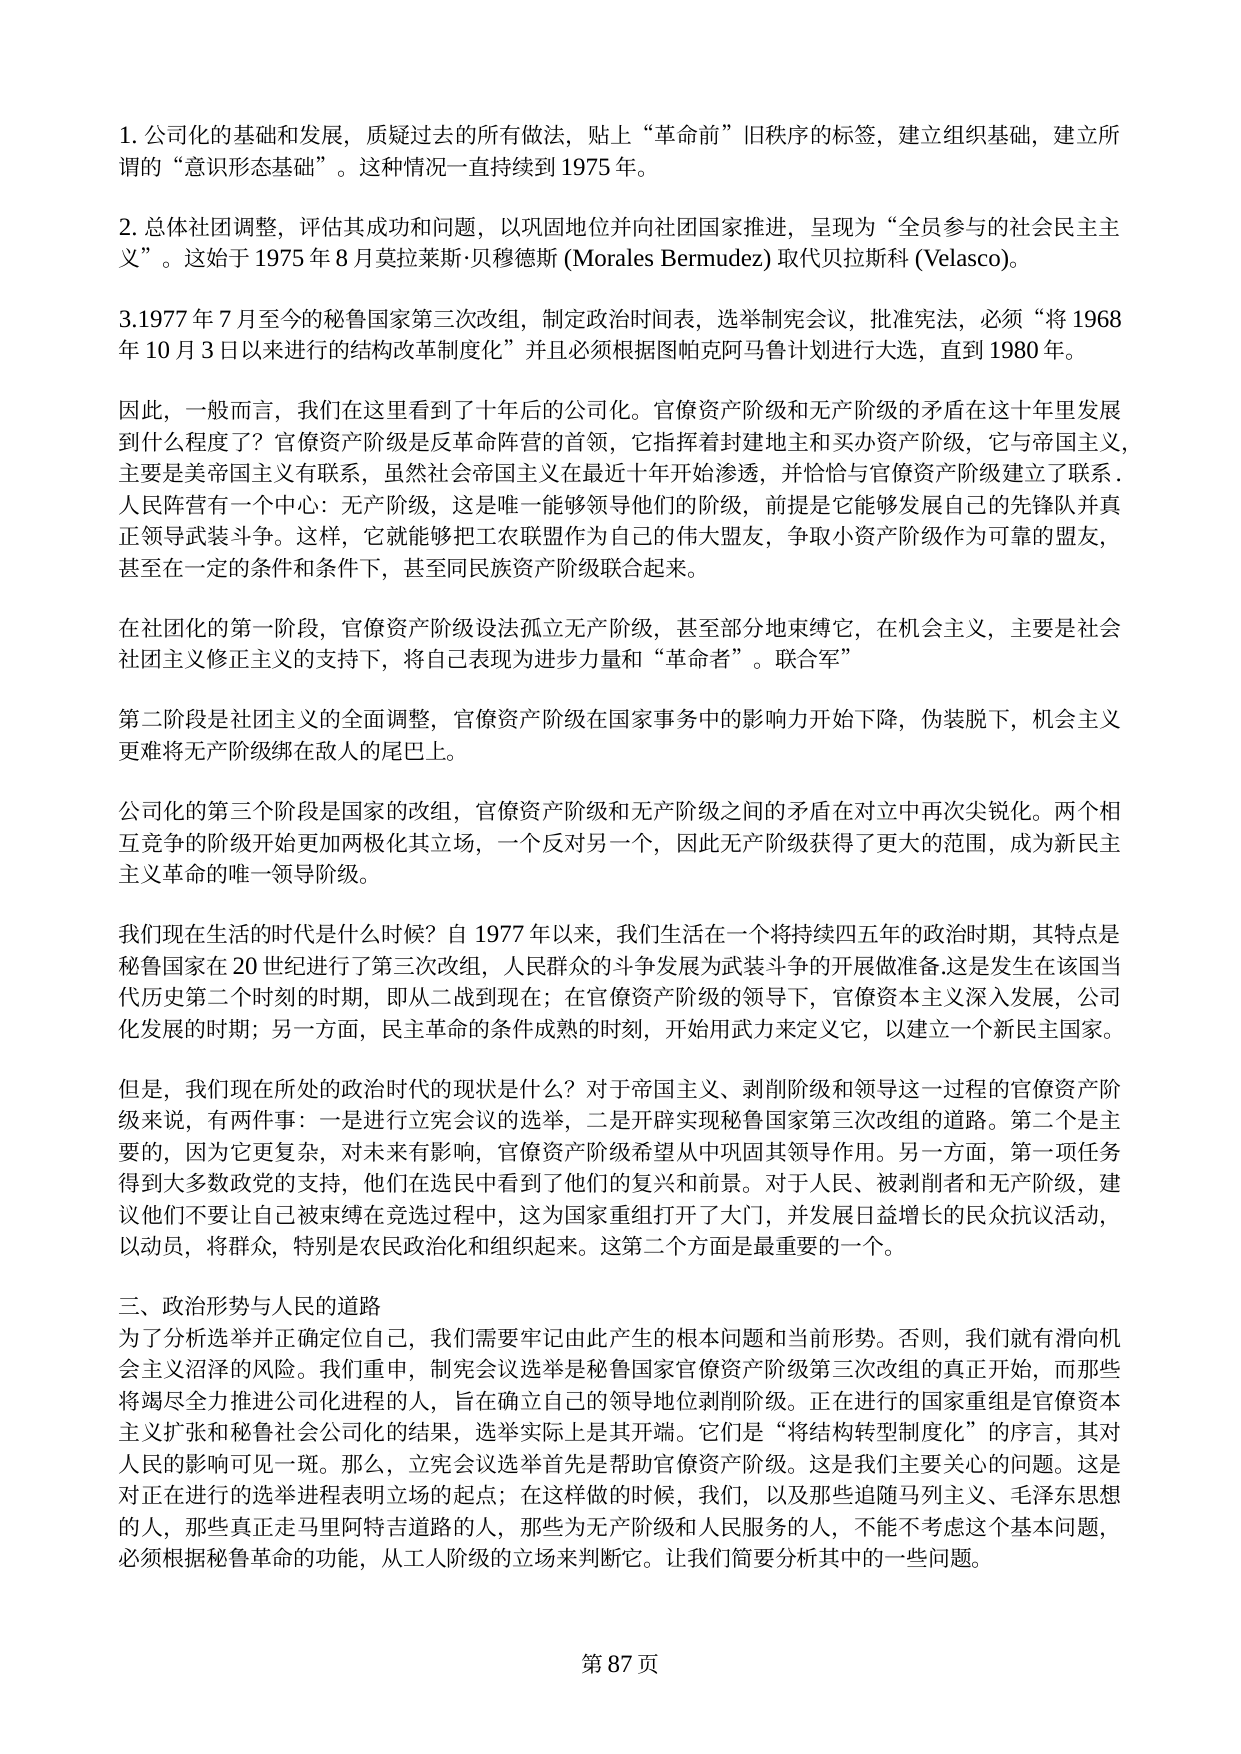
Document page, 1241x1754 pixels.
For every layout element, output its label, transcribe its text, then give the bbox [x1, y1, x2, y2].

text 为了分析选举并正确定位自己，我们需要牢记由此产生的根本问题和当前形势。否则，我们就有滑向机会主义沼泽的风险。我们重申，制宪会议选举是秘鲁国家官僚资产阶级第三次改组的真正开始，而那些将竭尽全力推进公司化进程的人，旨在确立自己的领导地位剥削阶级。正在进行的国家重组是官僚资本主义扩张和秘鲁社会公司化的结果，选举实际上是其开端。它们是“将结构转型制度化”的序言，其对人民的影响可见一斑。那么，立宪会议选举首先是帮助官僚资产阶级。这是我们主要关心的问题。这是对正在进行的选举进程表明立场的起点；在这样做的时候，我们，以及那些追随马列主义、毛泽东思想的人，那些真正走马里阿特吉道路的人，那些为无产阶级和人民服务的人，不能不考虑这个基本问题，必须根据秘鲁革命的功能，从工人阶级的立场来判断它。让我们简要分析其中的一些问题。 [118, 1321, 1122, 1573]
text 2. 总体社团调整，评估其成功和问题，以巩固地位并向社团国家推进，呈现为“全员参与的社会民主主义”。这始于1975年8月莫拉莱斯·贝穆德斯 (Morales Bermudez) 取代贝拉斯科 (Velasco)。 [118, 210, 1122, 273]
text 因此，一般而言，我们在这里看到了十年后的公司化。官僚资产阶级和无产阶级的矛盾在这十年里发展到什么程度了？官僚资产阶级是反革命阵营的首领，它指挥着封建地主和买办资产阶级，它与帝国主义，主要是美帝国主义有联系，虽然社会帝国主义在最近十年开始渗透，并恰恰与官僚资产阶级建立了联系.人民阵营有一个中心：无产阶级，这是唯一能够领导他们的阶级，前提是它能够发展自己的先锋队并真正领导武装斗争。这样，它就能够把工农联盟作为自己的伟大盟友，争取小资产阶级作为可靠的盟友，甚至在一定的条件和条件下，甚至同民族资产阶级联合起来。 [118, 393, 1122, 582]
text 1. 公司化的基础和发展，质疑过去的所有做法，贴上“革命前”旧秩序的标签，建立组织基础，建立所谓的“意识形态基础”。这种情况一直持续到1975年。 [118, 118, 1122, 181]
text 3.1977年7月至今的秘鲁国家第三次改组，制定政治时间表，选举制宪会议，批准宪法，必须“将1968年10月3日以来进行的结构改革制度化”并且必须根据图帕克阿马鲁计划进行大选，直到1980年。 [118, 302, 1122, 365]
text 公司化的第三个阶段是国家的改组，官僚资产阶级和无产阶级之间的矛盾在对立中再次尖锐化。两个相互竞争的阶级开始更加两极化其立场，一个反对另一个，因此无产阶级获得了更大的范围，成为新民主主义革命的唯一领导阶级。 [118, 794, 1122, 889]
text 三、政治形势与人民的道路 [118, 1289, 1122, 1321]
text 在社团化的第一阶段，官僚资产阶级设法孤立无产阶级，甚至部分地束缚它，在机会主义，主要是社会社团主义修正主义的支持下，将自己表现为进步力量和“革命者”。联合军” [118, 611, 1122, 674]
text 我们现在生活的时代是什么时候？自1977年以来，我们生活在一个将持续四五年的政治时期，其特点是秘鲁国家在20世纪进行了第三次改组，人民群众的斗争发展为武装斗争的开展做准备.这是发生在该国当代历史第二个时刻的时期，即从二战到现在；在官僚资产阶级的领导下，官僚资本主义深入发展，公司化发展的时期；另一方面，民主革命的条件成熟的时刻，开始用武力来定义它，以建立一个新民主国家。 [118, 917, 1122, 1043]
text 第二阶段是社团主义的全面调整，官僚资产阶级在国家事务中的影响力开始下降，伪装脱下，机会主义更难将无产阶级绑在敌人的尾巴上。 [118, 703, 1122, 766]
text 但是，我们现在所处的政治时代的现状是什么？对于帝国主义、剥削阶级和领导这一过程的官僚资产阶级来说，有两件事：一是进行立宪会议的选举，二是开辟实现秘鲁国家第三次改组的道路。第二个是主要的，因为它更复杂，对未来有影响，官僚资产阶级希望从中巩固其领导作用。另一方面，第一项任务得到大多数政党的支持，他们在选民中看到了他们的复兴和前景。对于人民、被剥削者和无产阶级，建议他们不要让自己被束缚在竞选过程中，这为国家重组打开了大门，并发展日益增长的民众抗议活动，以动员，将群众，特别是农民政治化和组织起来。这第二个方面是最重要的一个。 [118, 1072, 1122, 1261]
